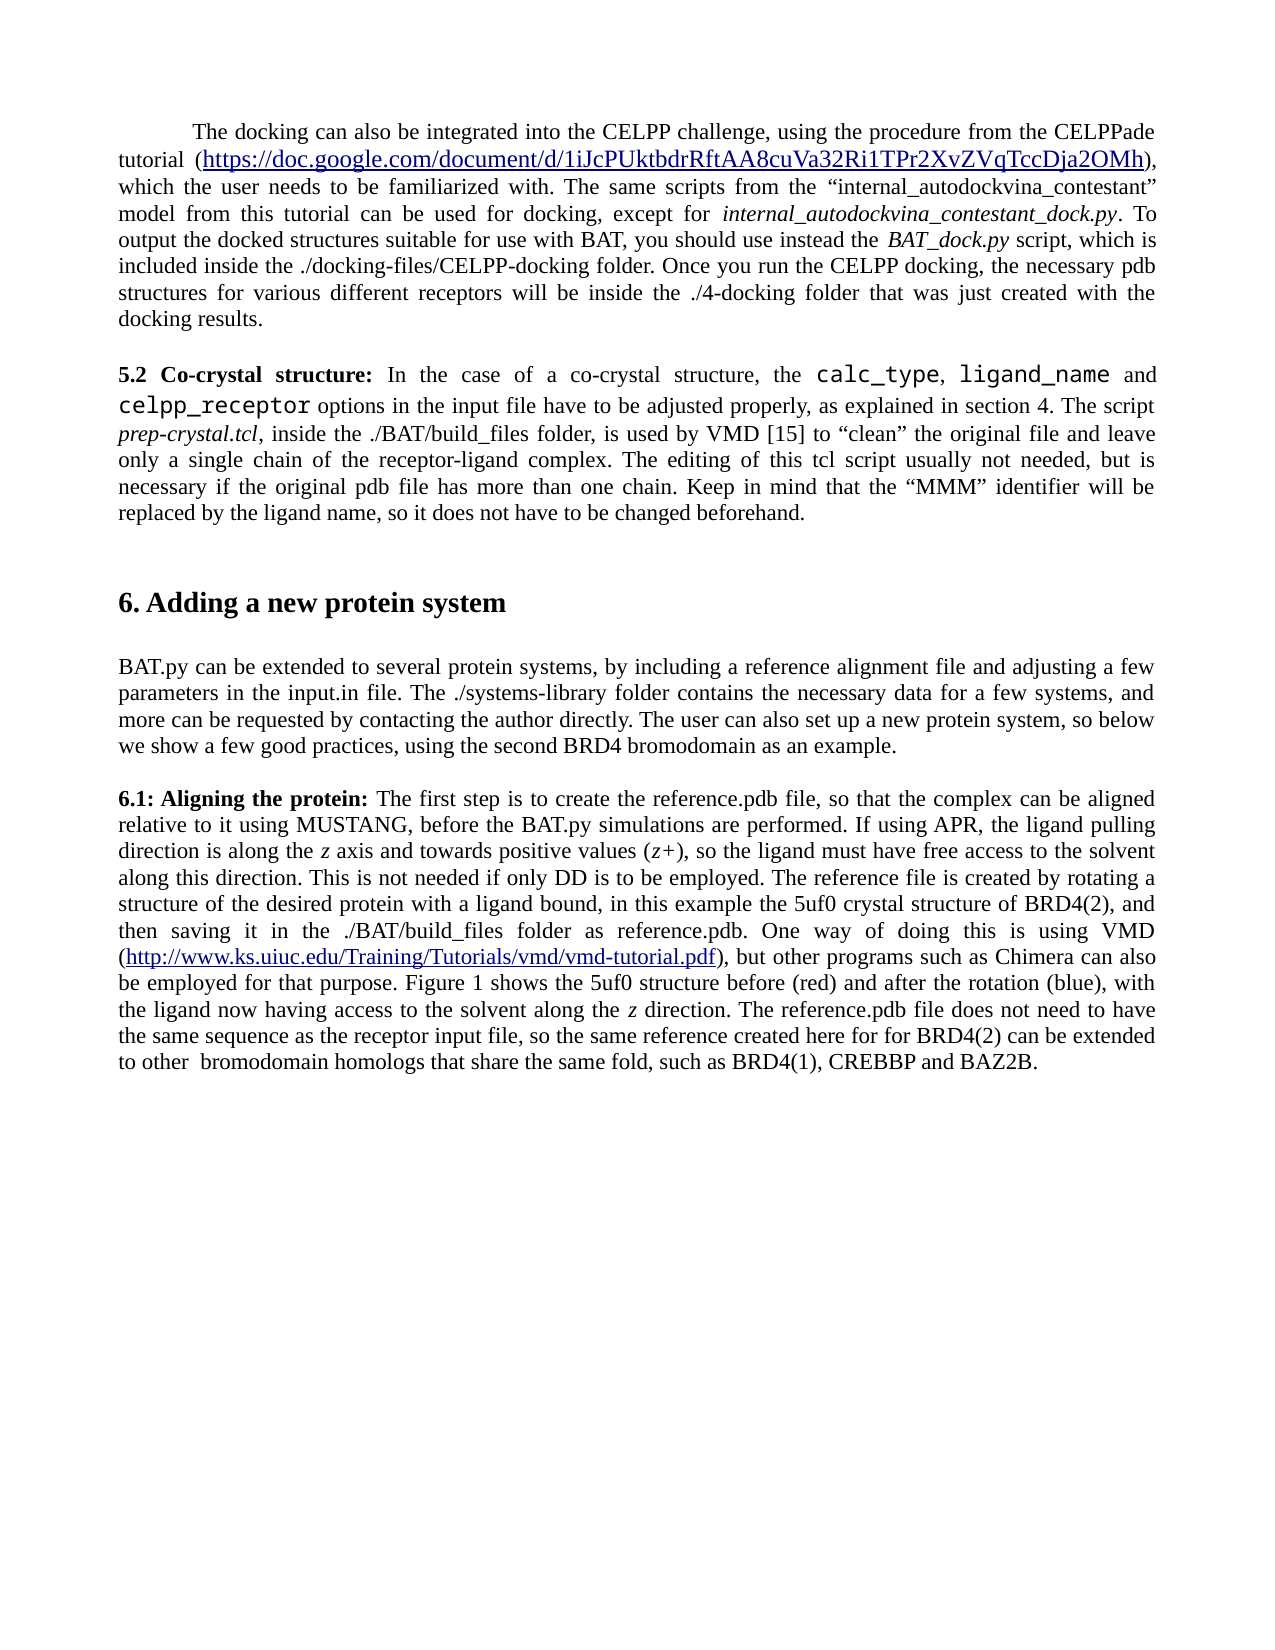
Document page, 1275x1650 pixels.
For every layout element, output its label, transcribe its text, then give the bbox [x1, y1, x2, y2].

text BAT.py can be extended to several protein systems, by including a reference alignment file and adjusting a few parameters in the input.in file. The ./systems-library folder contains the necessary data for a few systems, and more can be requested by contacting the author directly. The user can also set up a new protein system, so below we show a few good practices, using the second BRD4 bromodomain as an example. [118, 653, 1157, 758]
text 6. Adding a new protein system [118, 586, 1157, 619]
text The docking can also be integrated into the CELPP challenge, using the procedure from the CELPPade tutorial (https://doc.google.com/document/d/1iJcPUktbdrRftAA8cuVa32Ri1TPr2XvZVqTccDja2OMh), which the user needs to be familiarized with. The same scripts from the “internal_autodockvina_contestant” model from this tutorial can be used for docking, except for internal_autodockvina_contestant_dock.py. To output the docked structures suitable for use with BAT, you should use instead the BAT_dock.py script, which is included inside the ./docking-files/CELPP-docking folder. Once you run the CELPP docking, the necessary pdb structures for various different receptors will be inside the ./4-docking folder that was just created with the docking results. [118, 118, 1157, 331]
text 6.1: Aligning the protein: The first step is to create the reference.pdb file, so that the complex can be aligned relative to it using MUSTANG, before the BAT.py simulations are performed. If using APR, the ligand pulling direction is along the z axis and towards positive values (z+), so the ligand must have free access to the solvent along this direction. This is not needed if only DD is to be employed. The reference file is created by rotating a structure of the desired protein with a ligand bound, in this example the 5uf0 crystal structure of BRD4(2), and then saving it in the ./BAT/build_files folder as reference.pdb. One way of doing this is using VMD (http://www.ks.uiuc.edu/Training/Tutorials/vmd/vmd-tutorial.pdf), but other programs such as Chimera can also be employed for that purpose. Figure 1 shows the 5uf0 structure before (red) and after the rotation (blue), with the ligand now having access to the solvent along the z direction. The reference.pdb file does not need to have the same sequence as the receptor input file, so the same reference created here for for BRD4(2) can be extended to other bromodomain homologs that share the same fold, such as BRD4(1), CREBBP and BAZ2B. [118, 785, 1157, 1075]
text 5.2 Co-crystal structure: In the case of a co-crystal structure, the calc_type, ligand_name and celpp_receptor options in the input file have to be adjusted properly, as explained in section 4. The script prep-crystal.tcl, inside the ./BAT/build_files folder, is used by VMD [15] to “clean” the original file and leave only a single chain of the receptor-ligand complex. The editing of this tcl script usually not needed, but is necessary if the original pdb file has more than one chain. Keep in mind that the “MMM” identifier will be replaced by the ligand name, so it does not have to be changed beforehand. [118, 358, 1157, 526]
